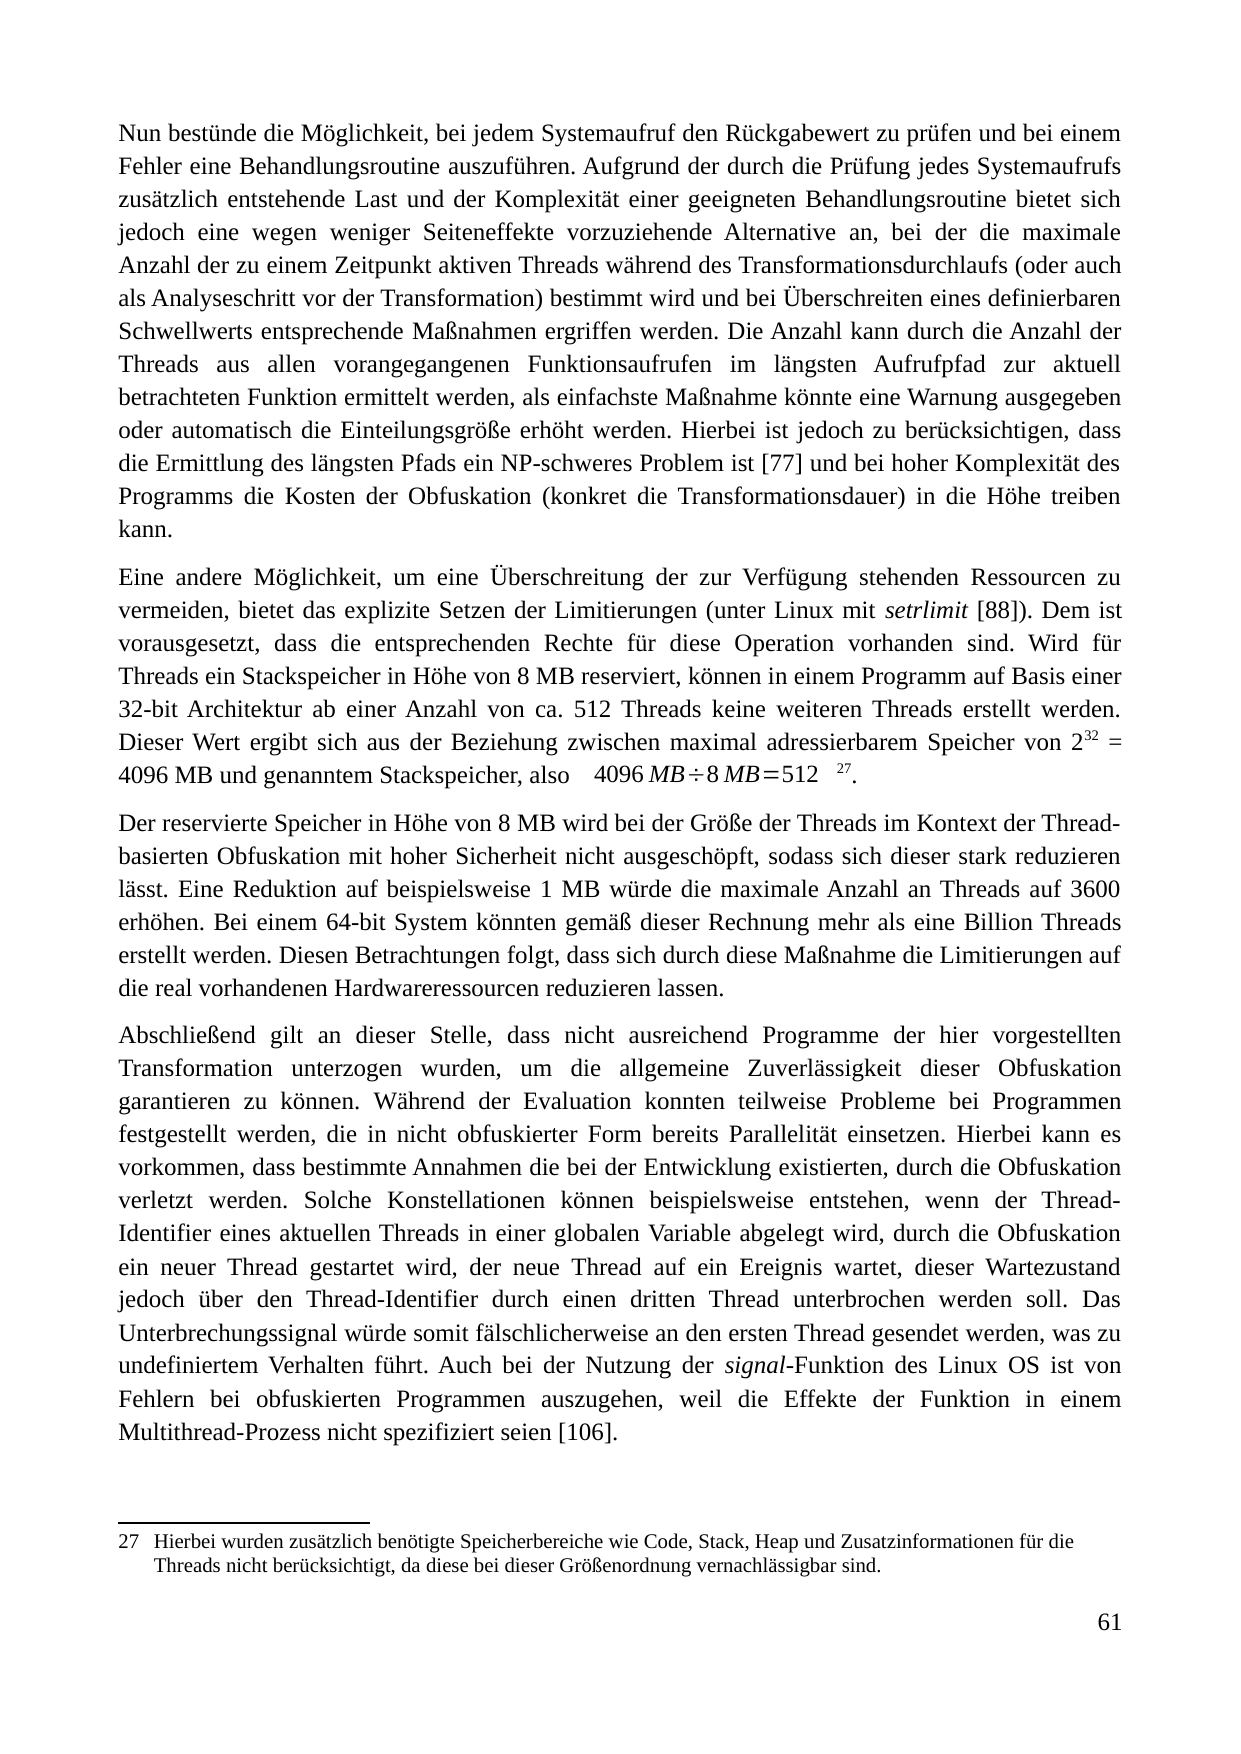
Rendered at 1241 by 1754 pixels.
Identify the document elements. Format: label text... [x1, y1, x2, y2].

text Abschließend gilt an dieser Stelle, dass nicht ausreichend Programme der hier vorgestellten Transformation unterzogen wurden, um die allgemeine Zuverlässigkeit dieser Obfuskation garantieren zu können. Während der Evaluation konnten teilweise Probleme bei Programmen festgestellt werden, die in nicht obfuskierter Form bereits Parallelität einsetzen. Hierbei kann es vorkommen, dass bestimmte Annahmen die bei der Entwicklung existierten, durch die Obfuskation verletzt werden. Solche Konstellationen können beispielsweise entstehen, wenn der Thread-Identifier eines aktuellen Threads in einer globalen Variable abgelegt wird, durch die Obfuskation ein neuer Thread gestartet wird, der neue Thread auf ein Ereignis wartet, dieser Wartezustand jedoch über den Thread-Identifier durch einen dritten Thread unterbrochen werden soll. Das Unterbrechungssignal würde somit fälschlicherweise an den ersten Thread gesendet werden, was zu undefiniertem Verhalten führt. Auch bei der Nutzung der signal-Funktion des Linux OS ist von Fehlern bei obfuskierten Programmen auszugehen, weil die Effekte der Funktion in einem Multithread-Prozess nicht spezifiziert seien [106]. [118, 1020, 1122, 1445]
text Der reservierte Speicher in Höhe von 8 MB wird bei der Größe der Threads im Kontext der Thread-basierten Obfuskation mit hoher Sicherheit nicht ausgeschöpft, sodass sich dieser stark reduzieren lässt. Eine Reduktion auf beispielsweise 1 MB würde die maximale Anzahl an Threads auf 3600 erhöhen. Bei einem 64-bit System könnten gemäß dieser Rechnung mehr als eine Billion Threads erstellt werden. Diesen Betrachtungen folgt, dass sich durch diese Maßnahme die Limitierungen auf die real vorhandenen Hardwareressourcen reduzieren lassen. [118, 808, 1122, 1002]
text Nun bestünde die Möglichkeit, bei jedem Systemaufruf den Rückgabewert zu prüfen und bei einem Fehler eine Behandlungsroutine auszuführen. Aufgrund der durch die Prüfung jedes Systemaufrufs zusätzlich entstehende Last und der Komplexität einer geeigneten Behandlungsroutine bietet sich jedoch eine wegen weniger Seiteneffekte vorzuziehende Alternative an, bei der die maximale Anzahl der zu einem Zeitpunkt aktiven Threads während des Transformationsdurchlaufs (oder auch als Analyseschritt vor der Transformation) bestimmt wird und bei Überschreiten eines definierbaren Schwellwerts entsprechende Maßnahmen ergriffen werden. Die Anzahl kann durch die Anzahl der Threads aus allen vorangegangenen Funktionsaufrufen im längsten Aufrufpfad zur aktuell betrachteten Funktion ermittelt werden, als einfachste Maßnahme könnte eine Warnung ausgegeben oder automatisch die Einteilungsgröße erhöht werden. Hierbei ist jedoch zu berücksichtigen, dass die Ermittlung des längsten Pfads ein NP-schweres Problem ist [77] und bei hoher Komplexität des Programms die Kosten der Obfuskation (konkret die Transformationsdauer) in die Höhe treiben kann. [118, 118, 1122, 543]
text Hierbei wurden zusätzlich benötigte Speicherbereiche wie Code, Stack, Heap und Zusatzinformationen für die Threads nicht berücksichtigt, da diese bei dieser Größenordnung vernachlässigbar sind. [118, 1529, 1122, 1577]
text Eine andere Möglichkeit, um eine Überschreitung der zur Verfügung stehenden Ressourcen zu vermeiden, bietet das explizite Setzen der Limitierungen (unter Linux mit setrlimit [88]). Dem ist vorausgesetzt, dass die entsprechenden Rechte für diese Operation vorhanden sind. Wird für Threads ein Stackspeicher in Höhe von 8 MB reserviert, können in einem Programm auf Basis einer 32-bit Architektur ab einer Anzahl von ca. 512 Threads keine weiteren Threads erstellt werden. Dieser Wert ergibt sich aus der Beziehung zwischen maximal adressierbarem Speicher von 232 = 4096 MB und genanntem Stackspeicher, also . [118, 562, 1122, 789]
